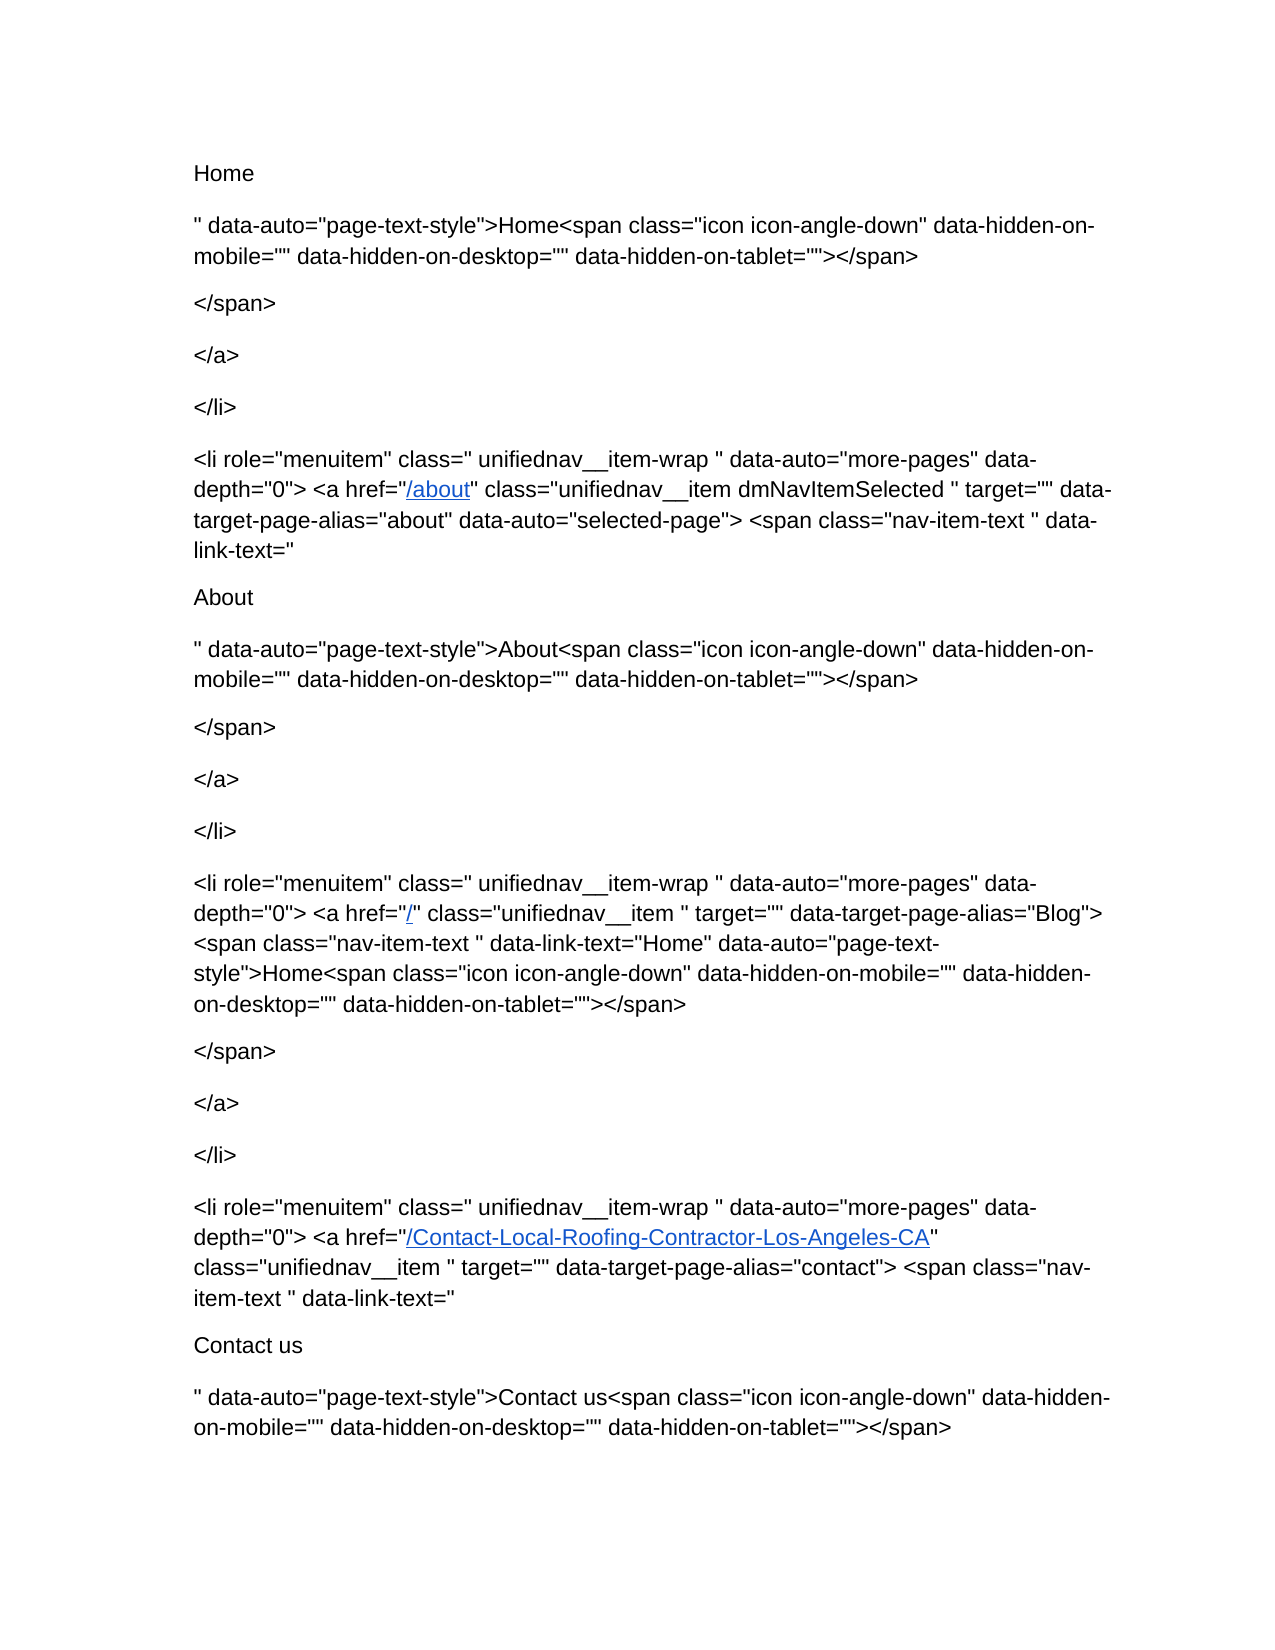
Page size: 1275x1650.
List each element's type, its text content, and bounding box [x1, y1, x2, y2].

table_cell [150, 280, 183, 332]
table_cell [150, 384, 183, 436]
table_cell [150, 1131, 183, 1183]
table_cell </li> [183, 807, 1125, 859]
table_cell [150, 703, 183, 755]
table_cell [150, 1027, 183, 1079]
table_cell <li role="menuitem" class=" unifiednav__item-wrap " data-auto="more-pages" data-depth="0"> <a href="/" class="unifiednav__item " target="" data-target-page-alias="Blog"> <span class="nav-item-text " data-link-text="Home" data-auto="page-text-style">Home<span class="icon icon-angle-down" data-hidden-on-mobile="" data-hidden-on-desktop="" data-hidden-on-tablet=""></span> [183, 859, 1125, 1027]
table_cell Home [183, 150, 1125, 202]
table_cell Contact us [183, 1321, 1125, 1373]
table_cell [150, 1079, 183, 1131]
table_cell </span> [183, 703, 1125, 755]
table_cell </li> [183, 1131, 1125, 1183]
table_cell </a> [183, 755, 1125, 807]
table_cell <li role="menuitem" class=" unifiednav__item-wrap " data-auto="more-pages" data-depth="0"> <a href="/about" class="unifiednav__item dmNavItemSelected " target="" data-target-page-alias="about" data-auto="selected-page"> <span class="nav-item-text " data-link-text=" [183, 436, 1125, 573]
table_cell [150, 436, 183, 573]
table_cell [150, 626, 183, 703]
table_cell </a> [183, 332, 1125, 384]
table_cell </a> [183, 1079, 1125, 1131]
table_cell " data-auto="page-text-style">Home<span class="icon icon-angle-down" data-hidden-on-mobile="" data-hidden-on-desktop="" data-hidden-on-tablet=""></span> [183, 202, 1125, 279]
table_cell </span> [183, 1027, 1125, 1079]
table_cell [150, 574, 183, 626]
table_cell " data-auto="page-text-style">Contact us<span class="icon icon-angle-down" data-hidden-on-mobile="" data-hidden-on-desktop="" data-hidden-on-tablet=""></span> [183, 1374, 1125, 1451]
table_cell [150, 755, 183, 807]
table_cell [150, 150, 183, 202]
table_cell [150, 332, 183, 384]
table_cell </span> [183, 280, 1125, 332]
table_cell About [183, 574, 1125, 626]
table_cell <li role="menuitem" class=" unifiednav__item-wrap " data-auto="more-pages" data-depth="0"> <a href="/Contact-Local-Roofing-Contractor-Los-Angeles-CA" class="unifiednav__item " target="" data-target-page-alias="contact"> <span class="nav-item-text " data-link-text=" [183, 1184, 1125, 1321]
table_cell [150, 1374, 183, 1451]
table_cell [150, 859, 183, 1027]
table_cell " data-auto="page-text-style">About<span class="icon icon-angle-down" data-hidden-on-mobile="" data-hidden-on-desktop="" data-hidden-on-tablet=""></span> [183, 626, 1125, 703]
table_cell [150, 1184, 183, 1321]
table_cell [150, 202, 183, 279]
table_cell </li> [183, 384, 1125, 436]
table_cell [150, 1321, 183, 1373]
table_cell [150, 807, 183, 859]
